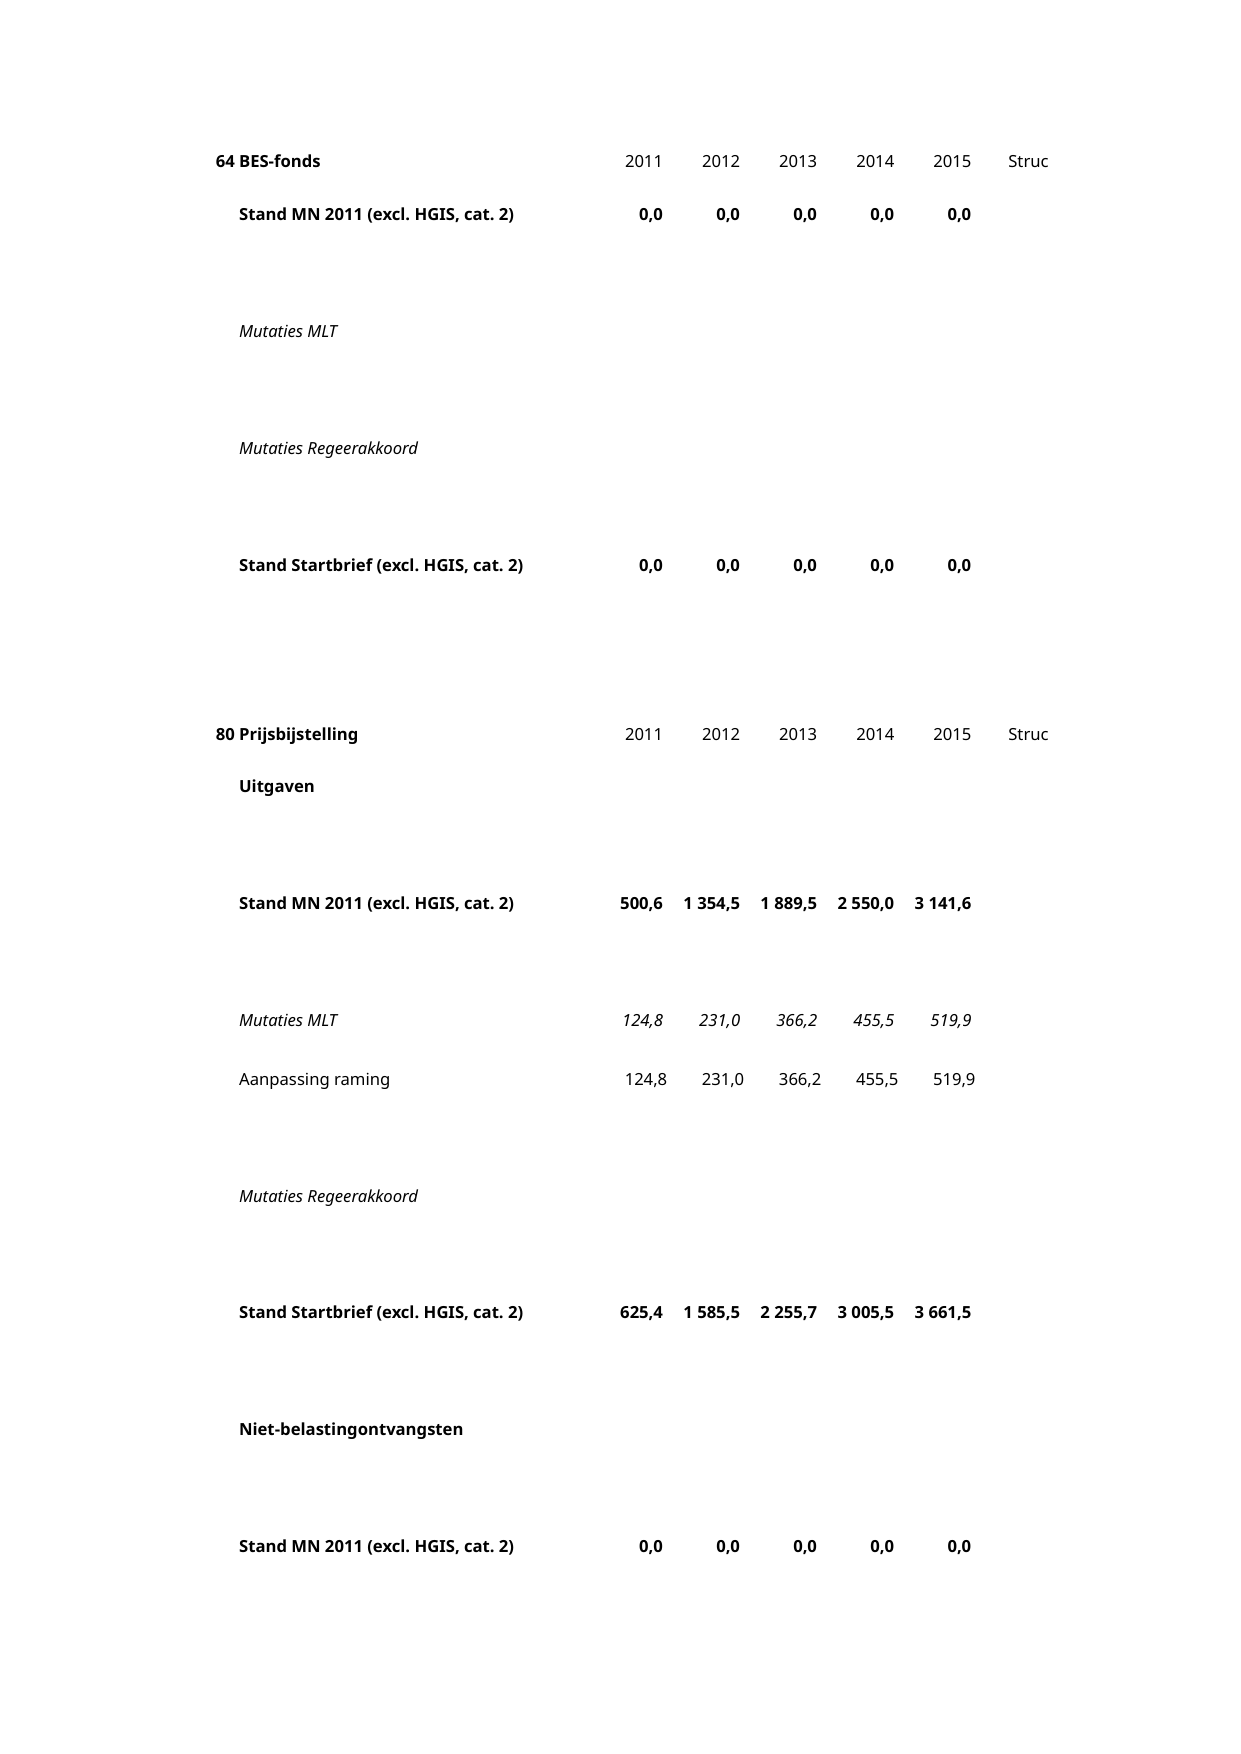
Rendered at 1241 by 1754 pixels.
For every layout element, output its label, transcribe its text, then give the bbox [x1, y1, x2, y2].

table_cell [239, 495, 590, 553]
table_header 2014 [821, 150, 898, 203]
table_cell [898, 495, 975, 553]
table_cell [667, 320, 744, 378]
table_header Prijsbijstelling [239, 723, 590, 775]
table_cell Stand Startbrief (excl. HGIS, cat. 2) [239, 553, 590, 606]
table_cell 231,0 [667, 1067, 744, 1126]
table_cell [744, 1476, 821, 1535]
table_cell [744, 1418, 821, 1476]
table_cell Stand MN 2011 (excl. HGIS, cat. 2) [239, 892, 590, 950]
table_header 2013 [744, 723, 821, 775]
table_cell [821, 378, 898, 436]
table_header 2011 [590, 723, 667, 775]
table_cell [590, 436, 667, 495]
table_cell [239, 261, 590, 319]
table_cell Stand MN 2011 (excl. HGIS, cat. 2) [239, 203, 590, 261]
table_cell 0,0 [667, 203, 744, 261]
table_cell [975, 436, 1053, 495]
table_cell [975, 1476, 1053, 1535]
table_cell Uitgaven [239, 775, 590, 833]
table_cell [188, 1418, 239, 1476]
table_cell [239, 1360, 590, 1418]
table_cell 625,4 [590, 1301, 667, 1359]
table_cell 500,6 [590, 892, 667, 950]
table_cell [590, 950, 667, 1009]
table_cell [667, 775, 744, 833]
table_cell [821, 950, 898, 1009]
table_cell [667, 834, 744, 892]
table_cell [821, 834, 898, 892]
table_cell Mutaties Regeerakkoord [239, 1184, 590, 1243]
table_cell [744, 261, 821, 319]
table_cell [188, 553, 239, 606]
table_cell [975, 495, 1053, 553]
table_cell 455,5 [821, 1009, 898, 1067]
table_cell 2 550,0 [821, 892, 898, 950]
table_cell [188, 1535, 239, 1593]
table_cell 0,0 [821, 203, 898, 261]
table_cell 0,0 [744, 1535, 821, 1593]
table_cell [744, 1126, 821, 1184]
table_cell [667, 436, 744, 495]
table_cell [821, 1126, 898, 1184]
table_cell [590, 261, 667, 319]
table_cell Mutaties Regeerakkoord [239, 436, 590, 495]
table_cell [188, 1184, 239, 1243]
table_cell [188, 1067, 239, 1126]
table_cell [744, 1184, 821, 1243]
table_cell [590, 378, 667, 436]
table_cell [744, 1360, 821, 1418]
table_cell [188, 378, 239, 436]
table_cell [188, 1009, 239, 1067]
table_cell [744, 950, 821, 1009]
table_cell 1 354,5 [667, 892, 744, 950]
table_cell 0,0 [744, 553, 821, 606]
table_header Struc [975, 150, 1053, 203]
table_cell [975, 775, 1053, 833]
table_cell Niet-belastingontvangsten [239, 1418, 590, 1476]
table_cell [975, 261, 1053, 319]
table_cell [821, 495, 898, 553]
table_cell [975, 1009, 1053, 1067]
table_cell [975, 1535, 1053, 1593]
table_header 2013 [744, 150, 821, 203]
table_cell 0,0 [744, 203, 821, 261]
table_cell Stand MN 2011 (excl. HGIS, cat. 2) [239, 1535, 590, 1593]
table_cell [239, 834, 590, 892]
table_cell [667, 950, 744, 1009]
table_cell [898, 320, 975, 378]
table_cell [898, 1418, 975, 1476]
table_cell [975, 1301, 1053, 1359]
table_cell [898, 1184, 975, 1243]
table_cell [975, 1418, 1053, 1476]
table_cell 0,0 [590, 553, 667, 606]
table_cell [821, 1360, 898, 1418]
table_cell [188, 1243, 239, 1301]
table_cell [590, 1476, 667, 1535]
table_cell [590, 1360, 667, 1418]
table_cell [188, 1476, 239, 1535]
table_cell [744, 834, 821, 892]
table_cell 0,0 [821, 1535, 898, 1593]
table_cell 0,0 [821, 553, 898, 606]
table_cell 366,2 [744, 1067, 821, 1126]
table_cell [744, 320, 821, 378]
table_cell [667, 378, 744, 436]
table_cell [667, 1360, 744, 1418]
table_cell [188, 320, 239, 378]
table_cell 455,5 [821, 1067, 898, 1126]
table_cell [821, 320, 898, 378]
table_cell [975, 378, 1053, 436]
table_cell [188, 203, 239, 261]
table_cell 3 005,5 [821, 1301, 898, 1359]
table_header 80 [188, 723, 239, 775]
table_cell [667, 1418, 744, 1476]
table_cell [898, 1243, 975, 1301]
table_cell 3 661,5 [898, 1301, 975, 1359]
table_cell [898, 1360, 975, 1418]
table_header Struc [975, 723, 1053, 775]
table_cell [188, 436, 239, 495]
table_cell [667, 1243, 744, 1301]
table_cell [898, 775, 975, 833]
table_cell [239, 1126, 590, 1184]
table_cell 519,9 [898, 1009, 975, 1067]
table_cell [821, 775, 898, 833]
table_cell [975, 1067, 1053, 1126]
table_cell [744, 378, 821, 436]
table_cell [898, 378, 975, 436]
table_cell [188, 261, 239, 319]
table_cell 0,0 [667, 553, 744, 606]
table_cell 0,0 [898, 553, 975, 606]
table_cell 0,0 [590, 203, 667, 261]
table_header 2011 [590, 150, 667, 203]
table_cell 124,8 [590, 1067, 667, 1126]
table_cell [590, 1243, 667, 1301]
table_header 2012 [667, 150, 744, 203]
table_cell [188, 495, 239, 553]
table_header 64 [188, 150, 239, 203]
table_cell Aanpassing raming [239, 1067, 590, 1126]
table_cell 0,0 [898, 1535, 975, 1593]
table_header 2012 [667, 723, 744, 775]
table_header 2015 [898, 150, 975, 203]
table_cell 0,0 [667, 1535, 744, 1593]
table_cell 0,0 [898, 203, 975, 261]
table_cell [188, 1360, 239, 1418]
table_cell [975, 892, 1053, 950]
table_cell [667, 261, 744, 319]
table_header BES-fonds [239, 150, 590, 203]
table_cell [821, 1418, 898, 1476]
table_cell Mutaties MLT [239, 1009, 590, 1067]
table_cell [239, 378, 590, 436]
table_cell [239, 1243, 590, 1301]
table_cell [975, 553, 1053, 606]
table_cell [188, 1126, 239, 1184]
table_cell [590, 1418, 667, 1476]
table_cell [744, 436, 821, 495]
table_cell 231,0 [667, 1009, 744, 1067]
table_cell Stand Startbrief (excl. HGIS, cat. 2) [239, 1301, 590, 1359]
table_cell 1 889,5 [744, 892, 821, 950]
table_cell [239, 1476, 590, 1535]
table_cell [590, 320, 667, 378]
table_cell [898, 261, 975, 319]
table_cell [975, 203, 1053, 261]
table_cell [667, 1476, 744, 1535]
table_cell [975, 320, 1053, 378]
table_cell [590, 1184, 667, 1243]
table_cell 519,9 [898, 1067, 975, 1126]
table_cell [590, 495, 667, 553]
table_cell 3 141,6 [898, 892, 975, 950]
table_cell [975, 834, 1053, 892]
table_cell [975, 1126, 1053, 1184]
table_cell [975, 1360, 1053, 1418]
table_cell [898, 950, 975, 1009]
table_cell [188, 834, 239, 892]
table_cell [975, 950, 1053, 1009]
table_cell 1 585,5 [667, 1301, 744, 1359]
table_cell 366,2 [744, 1009, 821, 1067]
table_cell [821, 261, 898, 319]
table_cell [590, 1126, 667, 1184]
table_cell [667, 1184, 744, 1243]
table_cell [744, 775, 821, 833]
table_cell [975, 1184, 1053, 1243]
table_cell [590, 834, 667, 892]
table_cell [821, 1476, 898, 1535]
table_cell [744, 495, 821, 553]
table_cell [744, 1243, 821, 1301]
table_header 2014 [821, 723, 898, 775]
table_cell [898, 834, 975, 892]
table_cell [898, 1126, 975, 1184]
table_cell [898, 436, 975, 495]
table_cell Mutaties MLT [239, 320, 590, 378]
table_cell 2 255,7 [744, 1301, 821, 1359]
table_cell [188, 892, 239, 950]
table_cell [975, 1243, 1053, 1301]
table_cell [239, 950, 590, 1009]
table_cell [898, 1476, 975, 1535]
table_cell [821, 436, 898, 495]
table_cell [188, 1301, 239, 1359]
table_cell [188, 775, 239, 833]
table_cell [821, 1184, 898, 1243]
table_cell [667, 1126, 744, 1184]
table_cell [188, 950, 239, 1009]
table_cell [667, 495, 744, 553]
table_cell [590, 775, 667, 833]
table_cell 124,8 [590, 1009, 667, 1067]
table_cell [821, 1243, 898, 1301]
table_header 2015 [898, 723, 975, 775]
table_cell 0,0 [590, 1535, 667, 1593]
